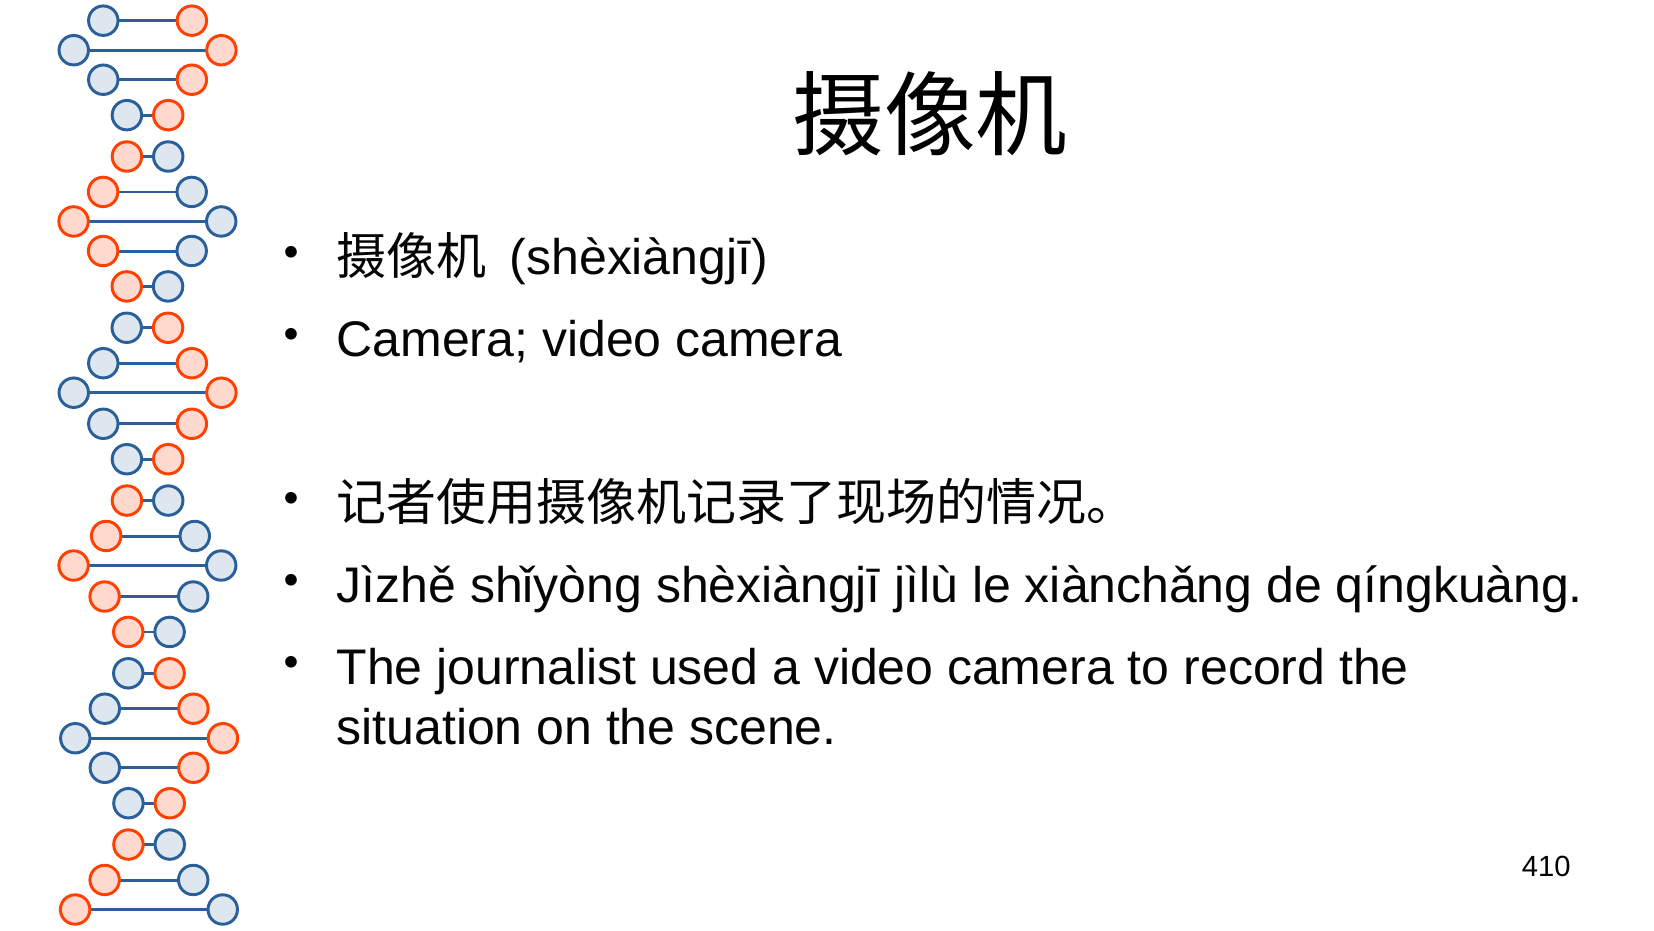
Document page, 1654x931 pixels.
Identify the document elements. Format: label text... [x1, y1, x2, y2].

list 摄像机 (shèxiàngjī) Camera; video camera 记者使用摄像机记录了现场的情况。 Jìzhě shǐyòng shèxiàngjī jìlù le xiànchǎng de qíngkuàng. The journalist used a video camera to record the situation on the scene. [265, 224, 1595, 764]
title 摄像机 [265, 35, 1595, 189]
